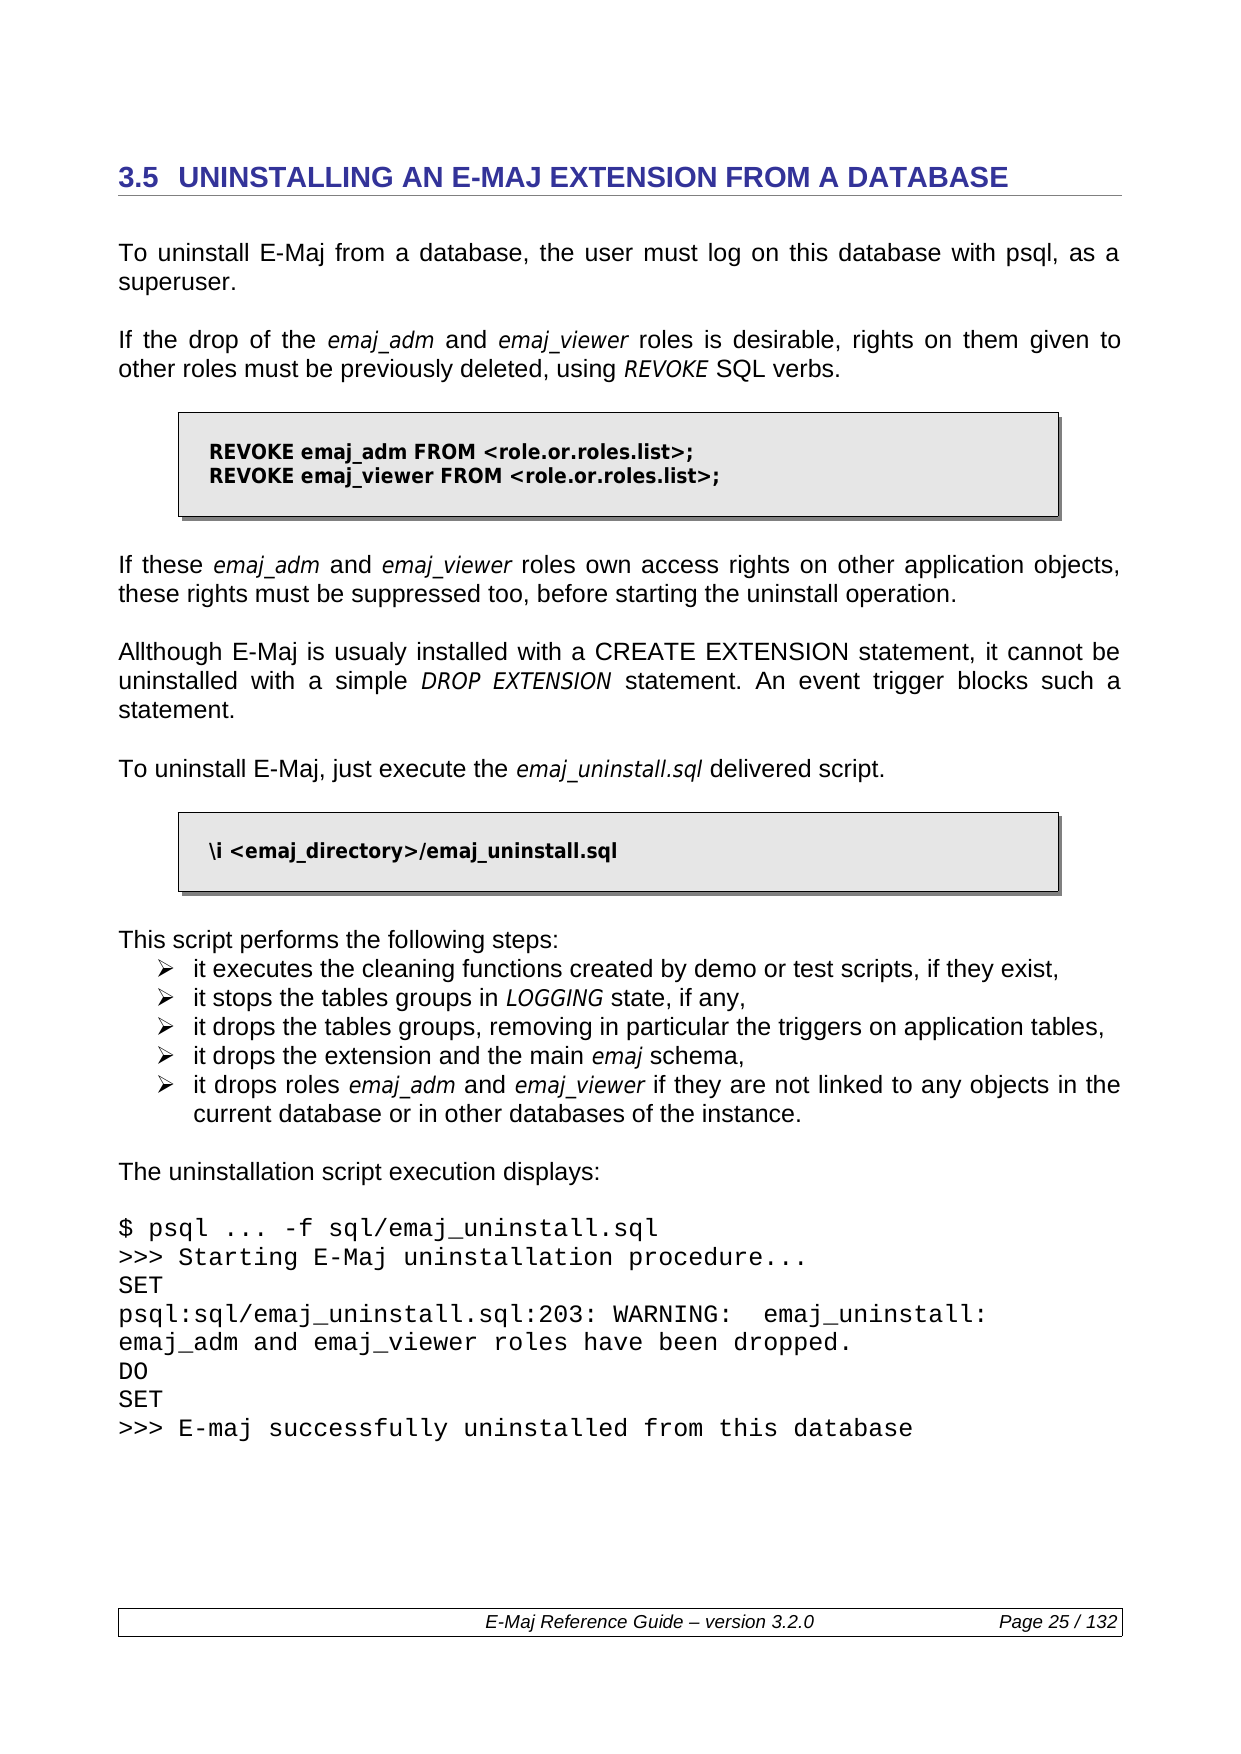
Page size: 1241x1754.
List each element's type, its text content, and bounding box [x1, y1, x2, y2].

text To uninstall E-Maj from a database, the user must log on this database with psql, as a superuser. [118, 238, 1122, 296]
text The uninstallation script execution displays: [118, 1157, 1122, 1186]
text Allthough E-Maj is usualy installed with a CREATE EXTENSION statement, it cannot be uninstalled with a simple DROP EXTENSION statement. An event trigger blocks such a statement. [118, 637, 1122, 724]
text If the drop of the emaj_adm and emaj_viewer roles is desirable, rights on them given to other roles must be previously deleted, using REVOKE SQL verbs. [118, 325, 1122, 383]
list it drops roles emaj_adm and emaj_viewer if they are not linked to any objects in the current database or in other databases of the instance. [156, 1070, 1122, 1128]
text psql:sql/emaj_uninstall.sql:203: WARNING: emaj_uninstall: emaj_adm and emaj_viewer roles have been dropped. [118, 1301, 1122, 1358]
text To uninstall E-Maj, just execute the emaj_uninstall.sql delivered script. [118, 753, 1122, 782]
text If these emaj_adm and emaj_viewer roles own access rights on other application objects, these rights must be suppressed too, before starting the uninstall operation. [118, 550, 1122, 608]
text \i <emaj_directory>/emaj_uninstall.sql [179, 836, 1058, 861]
subtitle Uninstalling an E-Maj extension from a database [118, 160, 1122, 195]
text SET [118, 1387, 1122, 1415]
text >>> E-maj successfully uninstalled from this database [118, 1415, 1122, 1444]
list it stops the tables groups in LOGGING state, if any, [156, 983, 1122, 1012]
text $ psql ... -f sql/emaj_uninstall.sql [118, 1215, 1122, 1244]
list it drops the tables groups, removing in particular the triggers on application tables, [156, 1012, 1122, 1041]
text REVOKE emaj_viewer FROM <role.or.roles.list>; [179, 461, 1058, 486]
text SET [118, 1272, 1122, 1301]
list it executes the cleaning functions created by demo or test scripts, if they exist, [156, 954, 1122, 983]
text REVOKE emaj_adm FROM <role.or.roles.list>; [179, 437, 1058, 461]
list it drops the extension and the main emaj schema, [156, 1041, 1122, 1070]
text >>> Starting E-Maj uninstallation procedure... [118, 1244, 1122, 1272]
text DO [118, 1358, 1122, 1387]
text This script performs the following steps: [118, 925, 1122, 954]
